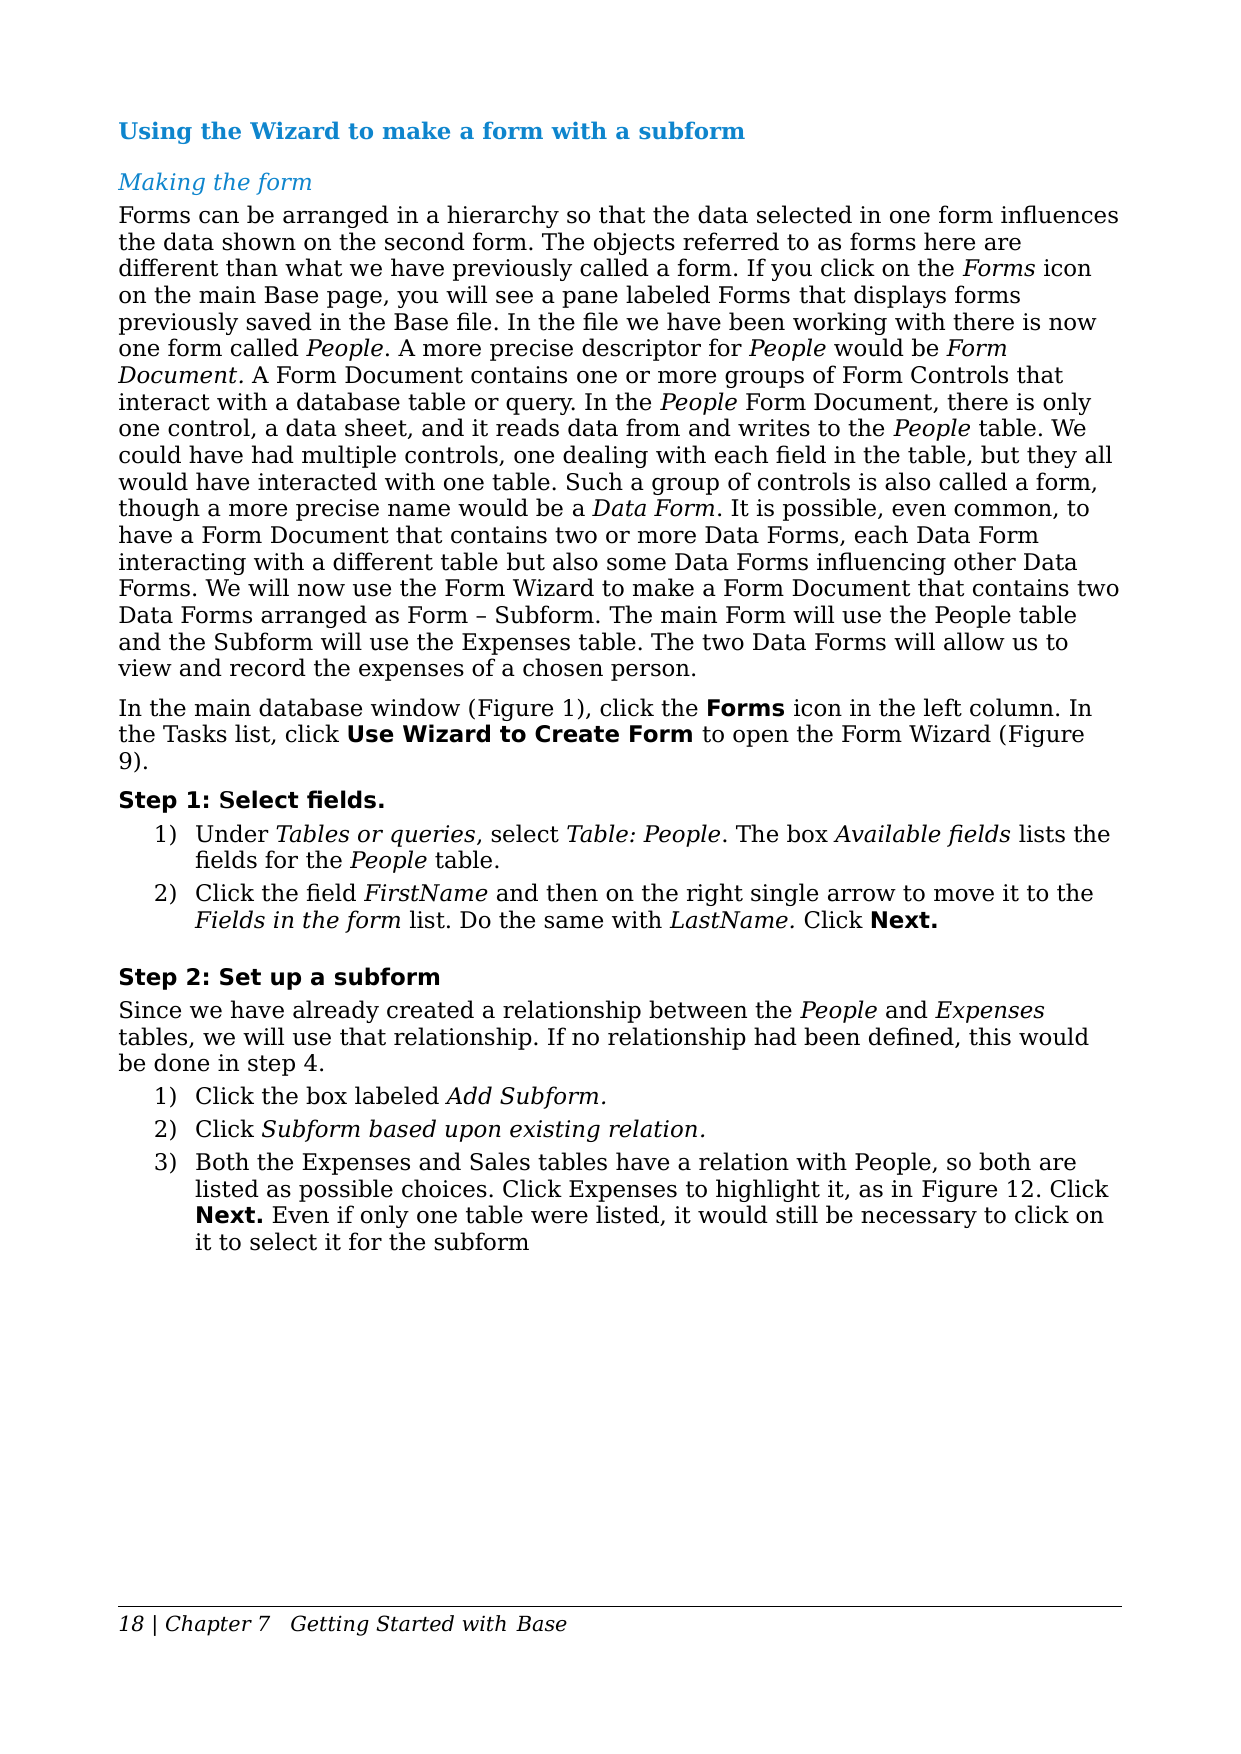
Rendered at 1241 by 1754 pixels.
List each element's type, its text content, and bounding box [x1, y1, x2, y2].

subtitle Making the form [118, 169, 1122, 196]
list Both the Expenses and Sales tables have a relation with People, so both are listed as possible choices. Click Expenses to highlight it, as in Figure 12. Click Next. Even if only one table were listed, it would still be necessary to click on it to select it for the subform [177, 1149, 1122, 1256]
text In the main database window (Figure 1), click the Forms icon in the left column. In the Tasks list, click Use Wizard to Create Form to open the Form Wizard (Figure 9). [118, 695, 1122, 775]
list Click the box labeled Add Subform. [177, 1083, 1122, 1110]
subtitle Using the Wizard to make a form with a subform [118, 118, 1122, 145]
text Forms can be arranged in a hierarchy so that the data selected in one form influences the data shown on the second form. The objects referred to as forms here are different than what we have previously called a form. If you click on the Forms icon on the main Base page, you will see a pane labeled Forms that displays forms previously saved in the Base file. In the file we have been working with there is now one form called People. A more precise descriptor for People would be Form Document. A Form Document contains one or more groups of Form Controls that interact with a database table or query. In the People Form Document, there is only one control, a data sheet, and it reads data from and writes to the People table. We could have had multiple controls, one dealing with each field in the table, but they all would have interacted with one table. Such a group of controls is also called a form, though a more precise name would be a Data Form. It is possible, even common, to have a Form Document that contains two or more Data Forms, each Data Form interacting with a different table but also some Data Forms influencing other Data Forms. We will now use the Form Wizard to make a Form Document that contains two Data Forms arranged as Form – Subform. The main Form will use the People table and the Subform will use the Expenses table. The two Data Forms will allow us to view and record the expenses of a chosen person. [118, 202, 1122, 682]
list Click the field FirstName and then on the right single arrow to move it to the Fields in the form list. Do the same with LastName. Click Next. [177, 880, 1122, 934]
list Click Subform based upon existing relation. [177, 1116, 1122, 1143]
text Step 1: Select fields. [118, 787, 1122, 814]
list Since we have already created a relationship between the People and Expenses tables, we will use that relationship. If no relationship had been defined, this would be done in step 4. [118, 997, 1122, 1077]
list Under Tables or queries, select Table: People. The box Available fields lists the fields for the People table. [177, 821, 1122, 874]
text Step 2: Set up a subform [118, 964, 1122, 991]
